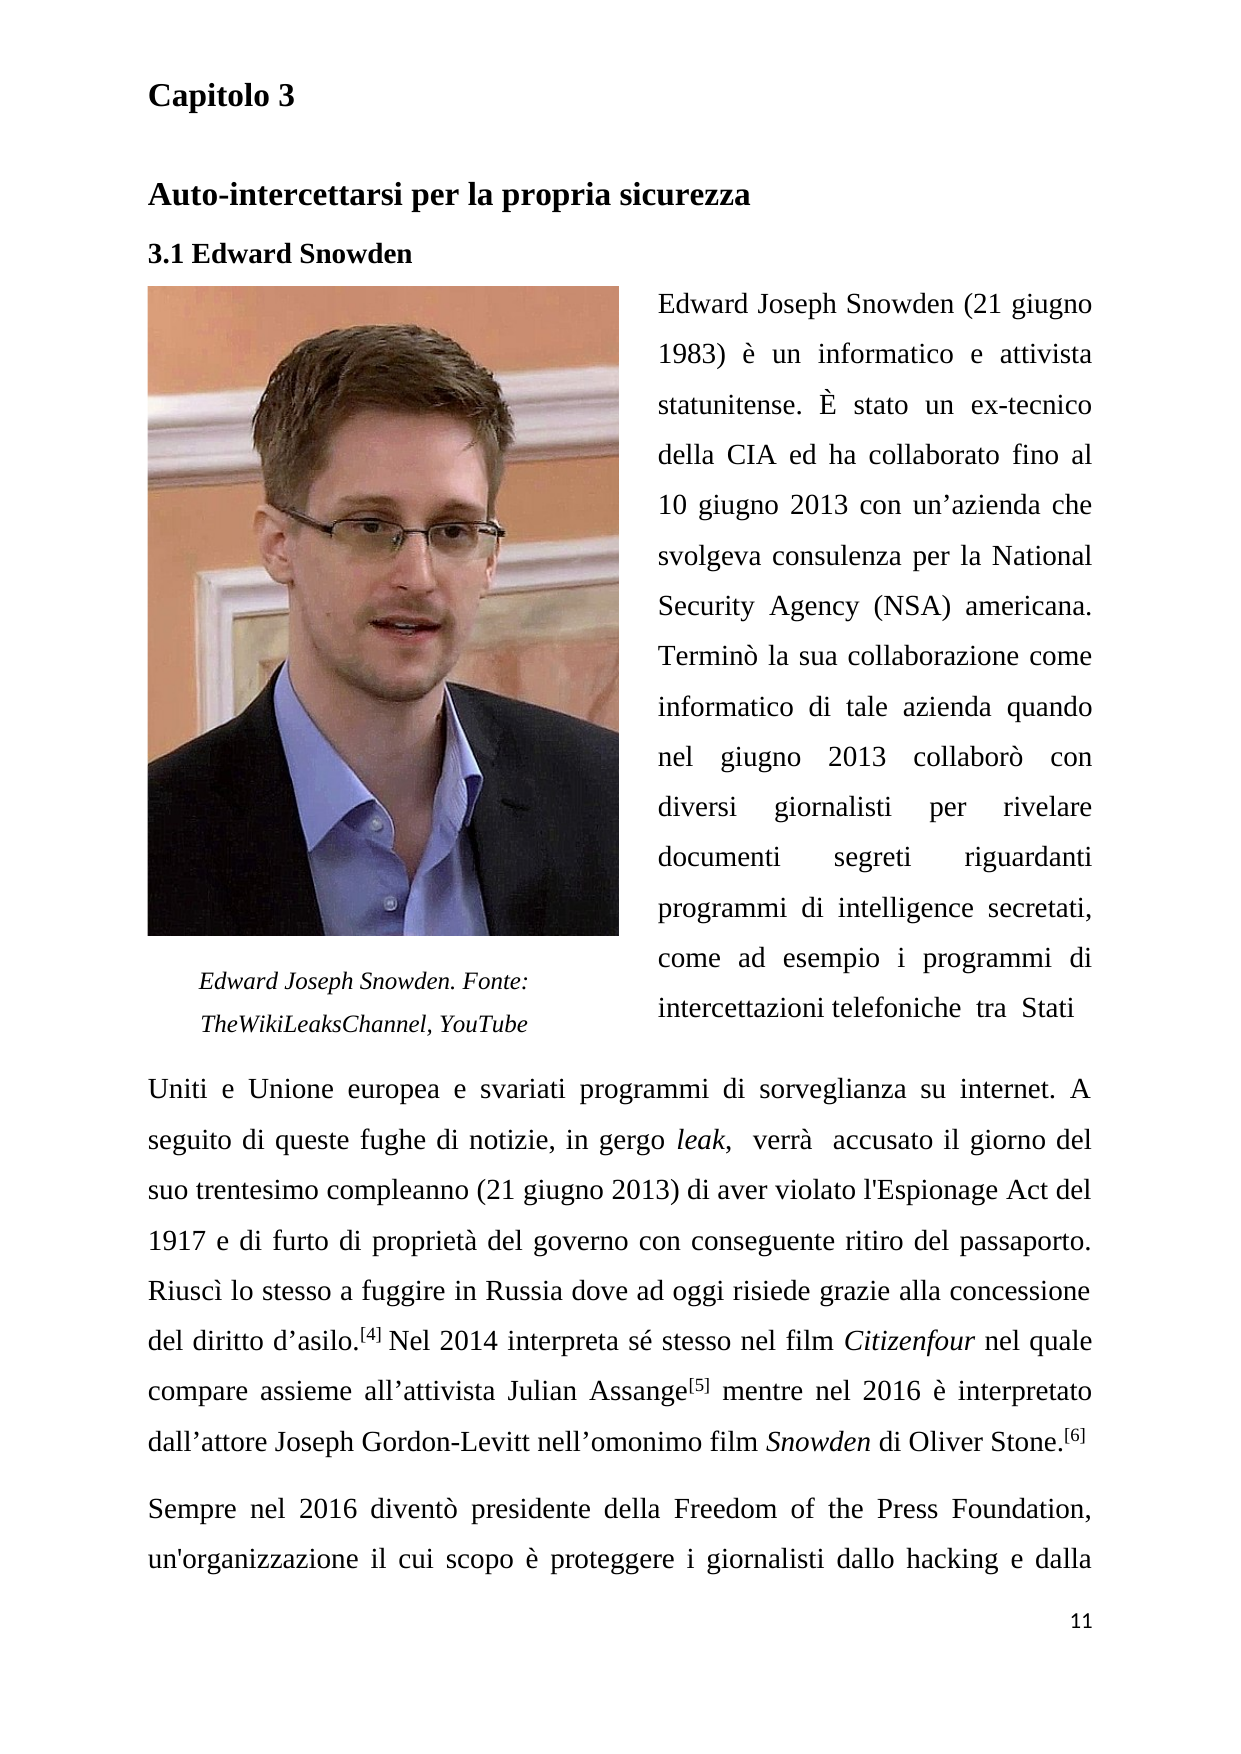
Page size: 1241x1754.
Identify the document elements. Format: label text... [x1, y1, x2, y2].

subtitle Auto-intercettarsi per la propria sicurezza [148, 174, 1092, 212]
text Sempre nel 2016 diventò presidente della Freedom of the Press Foundation, un'organizzazione il cui scopo è proteggere i giornalisti dallo hacking e dalla [148, 1491, 1092, 1575]
text Edward Joseph Snowden (21 giugno 1983) è un informatico e attivista statunitense. È stato un ex-tecnico della CIA ed ha collaborato fino al 10 giugno 2013 con un’azienda che svolgeva consulenza per la National Security Agency (NSA) americana. Terminò la sua collaborazione come informatico di tale azienda quando nel giugno 2013 collaborò con diversi giornalisti per rivelare documenti segreti riguardanti programmi di intelligence secretati, come ad esempio i programmi di intercettazioni telefoniche tra Stati [658, 286, 1092, 1024]
subtitle 3.1 Edward Snowden [148, 236, 1092, 269]
text Edward Joseph Snowden. Fonte: TheWikiLeaksChannel, YouTube [148, 966, 583, 1038]
text Uniti e Unione europea e svariati programmi di sorveglianza su internet. A seguito di queste fughe di notizie, in gergo leak, verrà accusato il giorno del suo trentesimo compleanno (21 giugno 2013) di aver violato l'Espionage Act del 1917 e di furto di proprietà del governo con conseguente ritiro del passaporto. Riuscì lo stesso a fuggire in Russia dove ad oggi risiede grazie alla concessione del diritto d’asilo.[4] Nel 2014 interpreta sé stesso nel film Citizenfour nel quale compare assieme all’attivista Julian Assange[5] mentre nel 2016 è interpretato dall’attore Joseph Gordon-Levitt nell’omonimo film Snowden di Oliver Stone.[6] [148, 1072, 1092, 1457]
text Capitolo 3 [148, 75, 1092, 113]
